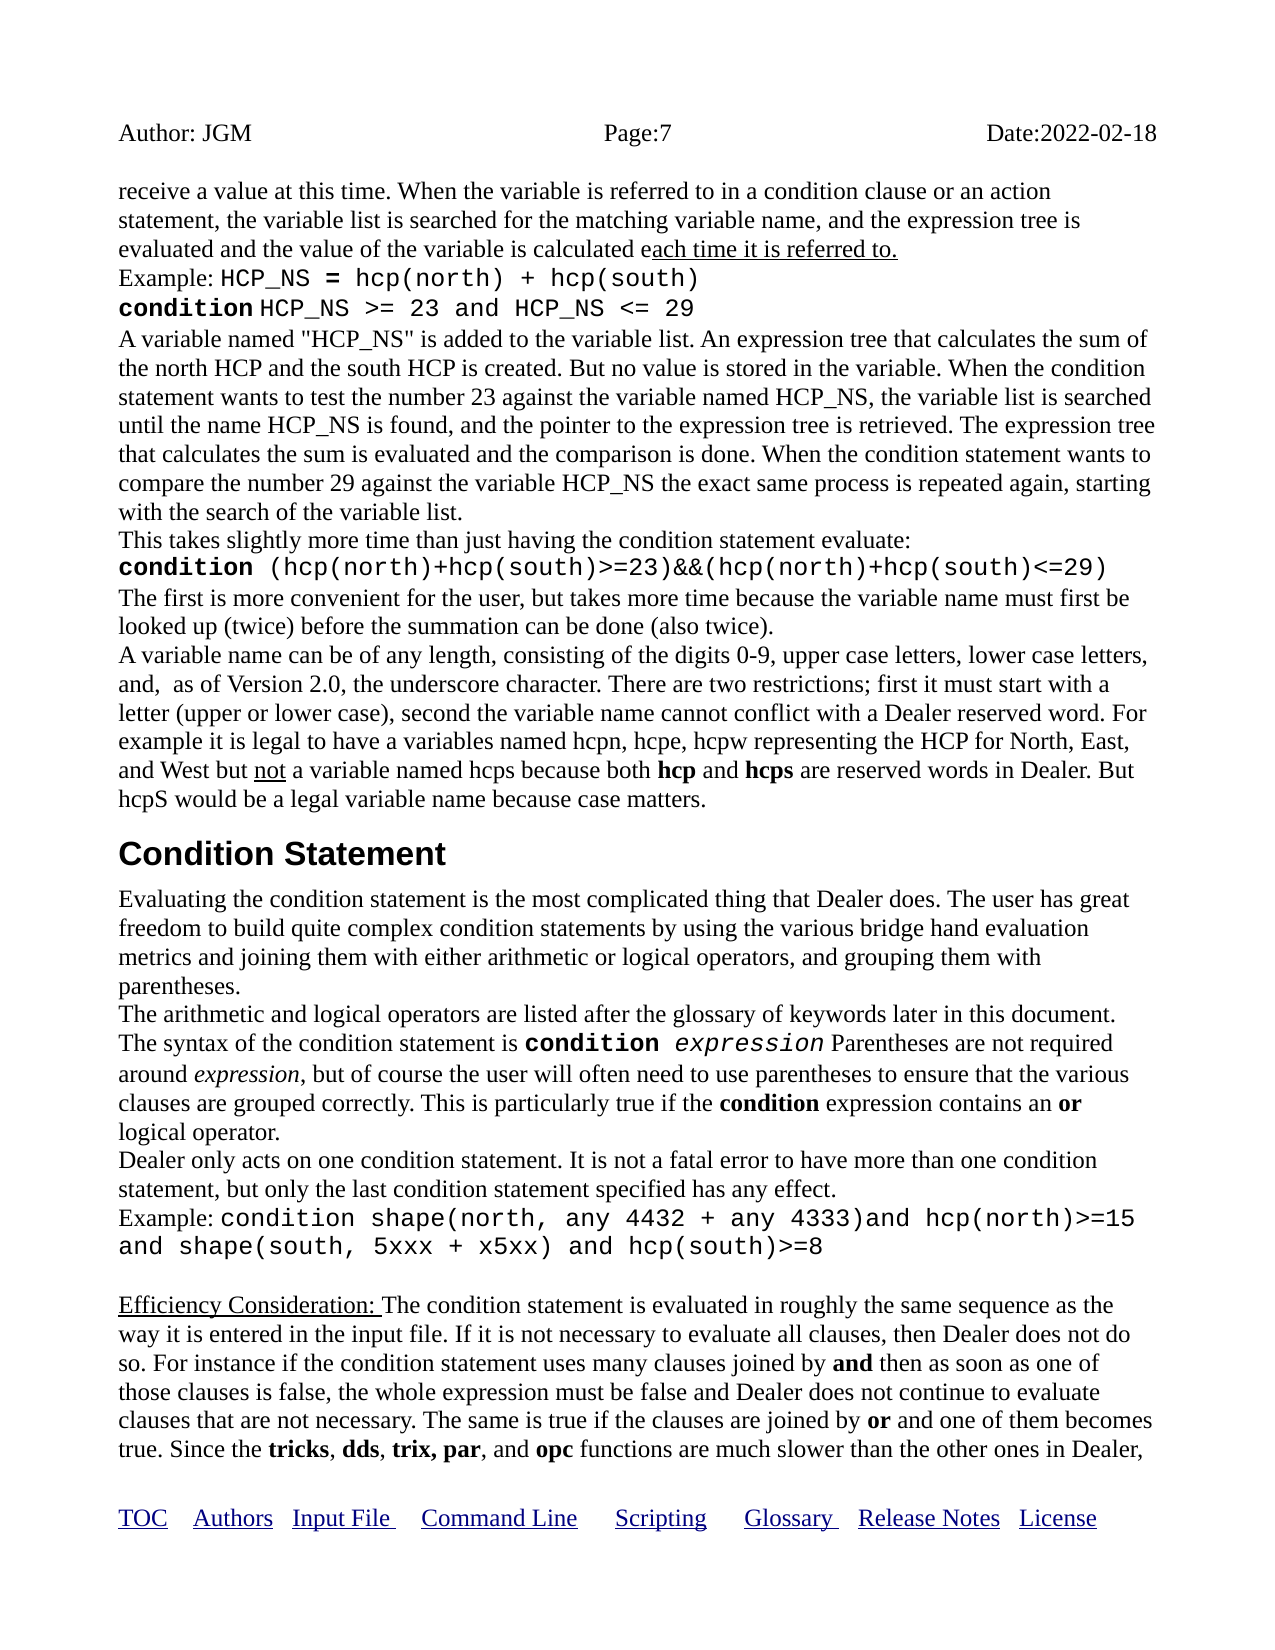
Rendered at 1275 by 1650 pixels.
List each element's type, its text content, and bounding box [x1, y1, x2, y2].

text Evaluating the condition statement is the most complicated thing that Dealer does. The user has great freedom to build quite complex condition statements by using the various bridge hand evaluation metrics and joining them with either arithmetic or logical operators, and grouping them with parentheses. [118, 884, 1157, 999]
text This takes slightly more time than just having the condition statement evaluate: [118, 526, 1157, 554]
text condition (hcp(north)+hcp(south)>=23)&&(hcp(north)+hcp(south)<=29) [118, 554, 1157, 583]
text A variable name can be of any length, consisting of the digits 0-9, upper case letters, lower case letters, and, as of Version 2.0, the underscore character. There are two restrictions; first it must start with a letter (upper or lower case), second the variable name cannot conflict with a Dealer reserved word. For example it is legal to have a variables named hcpn, hcpe, hcpw representing the HCP for North, East, and West but not a variable named hcps because both hcp and hcps are reserved words in Dealer. But hcpS would be a legal variable name because case matters. [118, 640, 1157, 813]
text The arithmetic and logical operators are listed after the glossary of keywords later in this document. [118, 999, 1157, 1028]
text Example: condition shape(north, any 4432 + any 4333)and hcp(north)>=15 and shape(south, 5xxx + x5xx) and hcp(south)>=8 [118, 1203, 1157, 1262]
text A variable named "HCP_NS" is added to the variable list. An expression tree that calculates the sum of the north HCP and the south HCP is created. But no value is stored in the variable. When the condition statement wants to test the number 23 against the variable named HCP_NS, the variable list is searched until the name HCP_NS is found, and the pointer to the expression tree is retrieved. The expression tree that calculates the sum is evaluated and the comparison is done. When the condition statement wants to compare the number 29 against the variable HCP_NS the exact same process is repeated again, starting with the search of the variable list. [118, 324, 1157, 526]
text Example: HCP_NS = hcp(north) + hcp(south) [118, 263, 1157, 293]
subtitle Condition Statement [118, 833, 1157, 872]
text Dealer only acts on one condition statement. It is not a fatal error to have more than one condition statement, but only the last condition statement specified has any effect. [118, 1145, 1157, 1203]
text The syntax of the condition statement is condition expression Parentheses are not required around expression, but of course the user will often need to use parentheses to ensure that the various clauses are grouped correctly. This is particularly true if the condition expression contains an or logical operator. [118, 1028, 1157, 1145]
text Efficiency Consideration: The condition statement is evaluated in roughly the same sequence as the way it is entered in the input file. If it is not necessary to evaluate all clauses, then Dealer does not do so. For instance if the condition statement uses many clauses joined by and then as soon as one of those clauses is false, the whole expression must be false and Dealer does not continue to evaluate clauses that are not necessary. The same is true if the clauses are joined by or and one of them becomes true. Since the tricks, dds, trix, par, and opc functions are much slower than the other ones in Dealer, [118, 1290, 1157, 1463]
text condition HCP_NS >= 23 and HCP_NS <= 29 [118, 293, 1157, 324]
text receive a value at this time. When the variable is referred to in a condition clause or an action statement, the variable list is searched for the matching variable name, and the expression tree is evaluated and the value of the variable is calculated each time it is referred to. [118, 176, 1157, 263]
text The first is more convenient for the user, but takes more time because the variable name must first be looked up (twice) before the summation can be done (also twice). [118, 583, 1157, 640]
